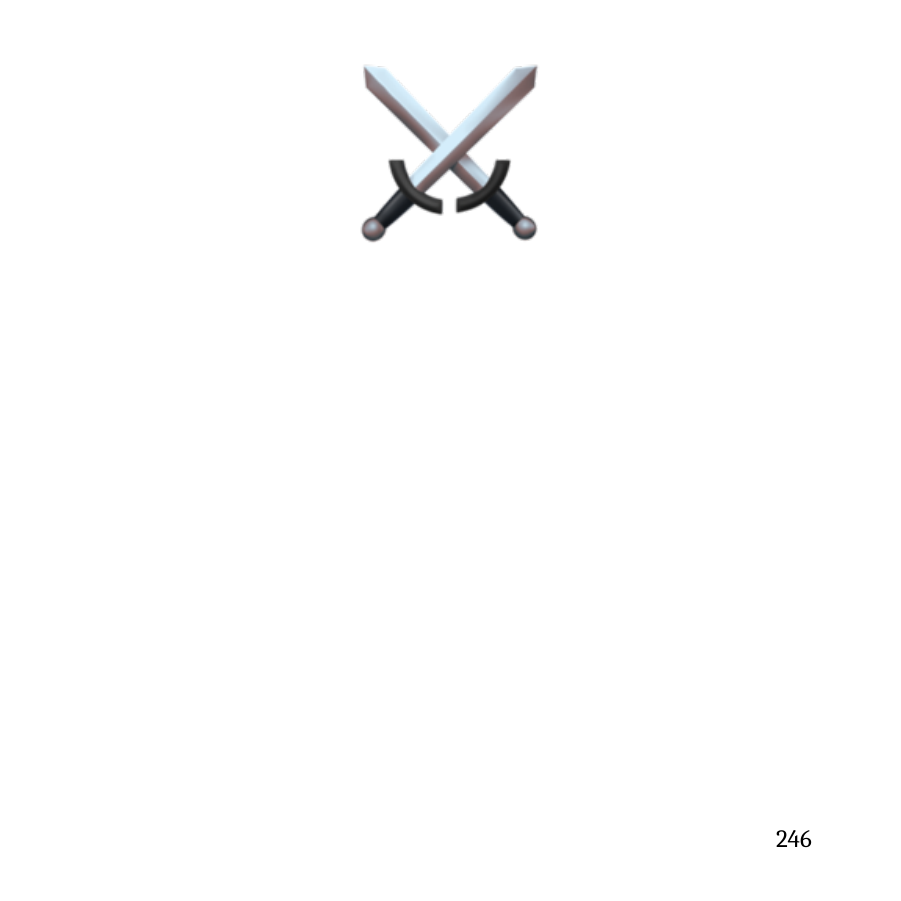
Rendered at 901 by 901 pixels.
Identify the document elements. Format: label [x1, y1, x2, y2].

picture [356, 59, 544, 247]
